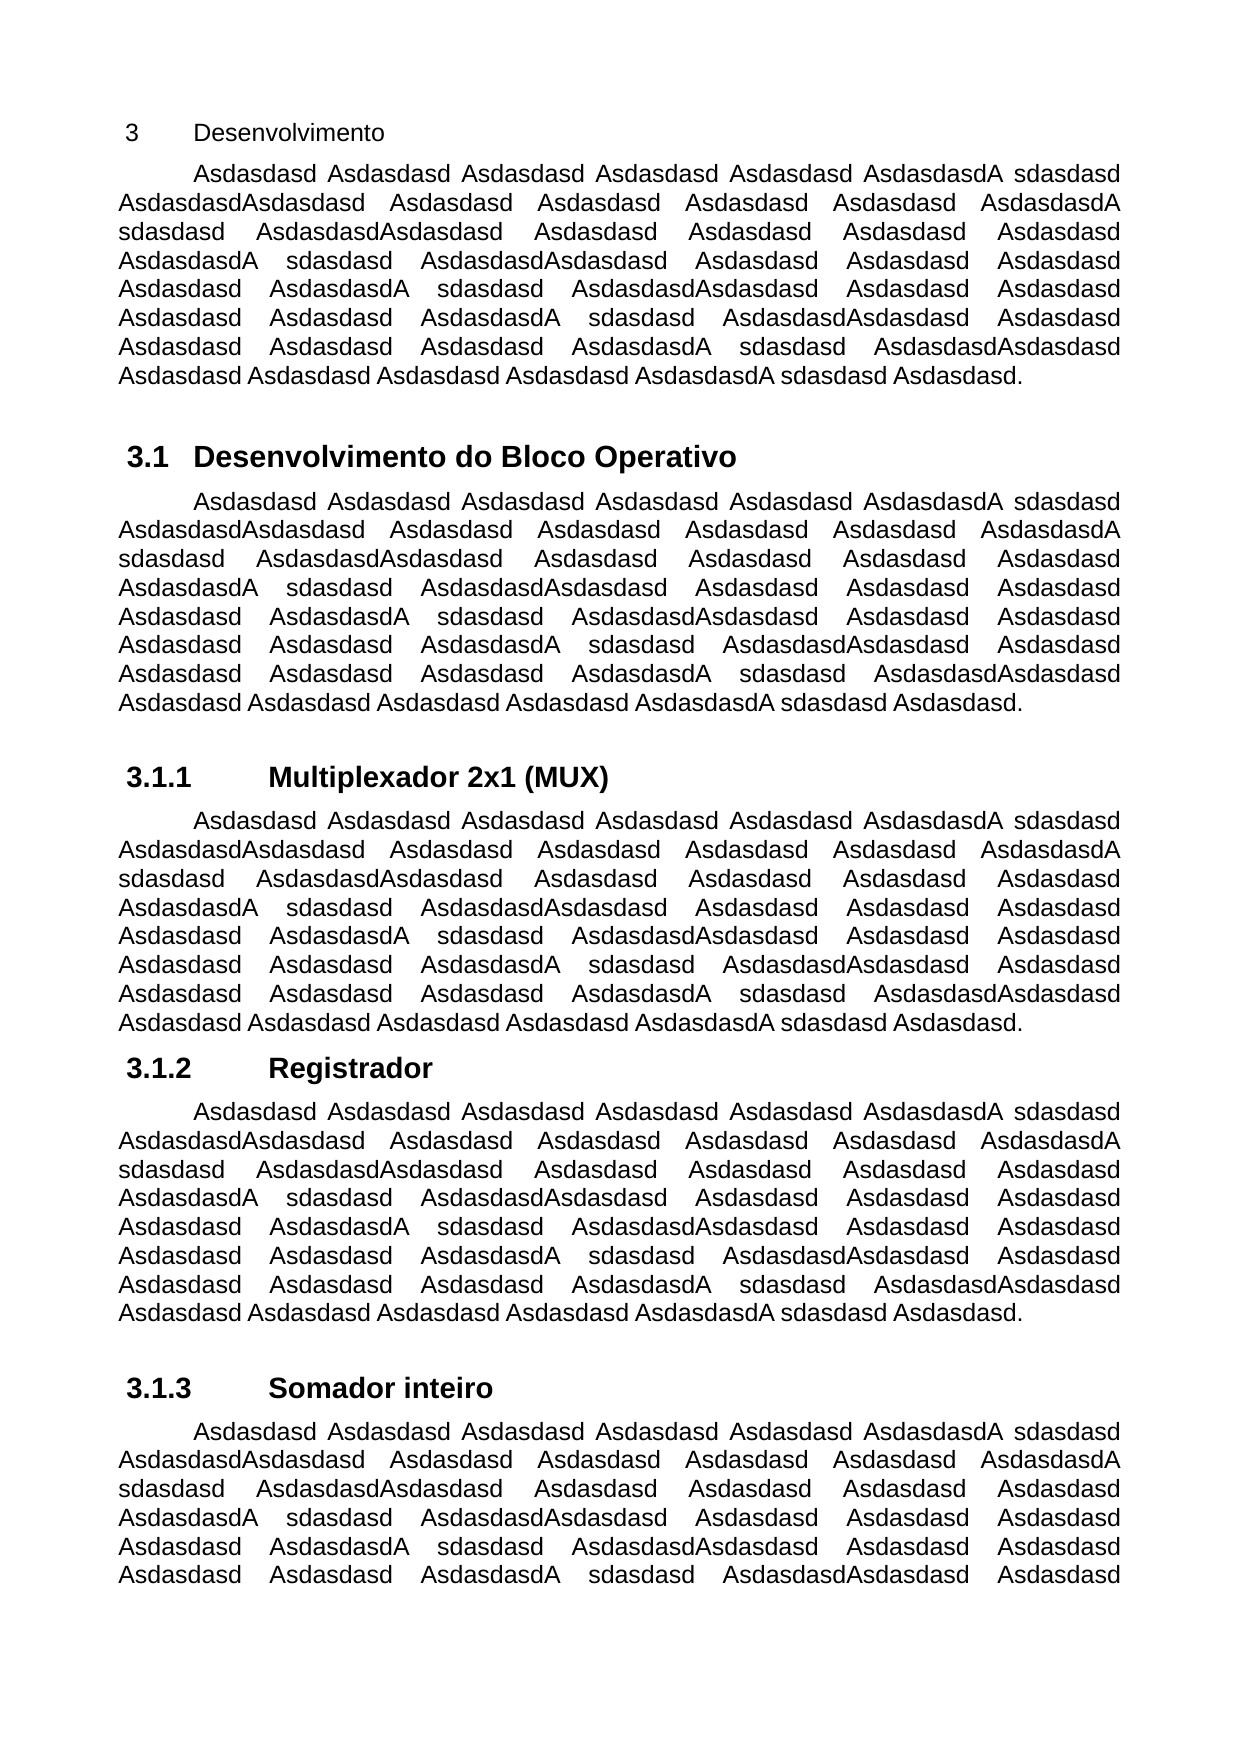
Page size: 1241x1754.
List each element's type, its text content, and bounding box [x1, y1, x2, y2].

subtitle Desenvolvimento [118, 118, 1122, 147]
subtitle Desenvolvimento do Bloco Operativo [118, 439, 1122, 474]
subtitle Registrador [118, 1051, 1122, 1085]
subtitle Somador inteiro [118, 1371, 1122, 1404]
subtitle Multiplexador 2x1 (MUX) [118, 760, 1122, 794]
text Asdasdasd Asdasdasd Asdasdasd Asdasdasd Asdasdasd AsdasdasdA sdasdasd AsdasdasdAsdasdasd Asdasdasd Asdasdasd Asdasdasd Asdasdasd AsdasdasdA sdasdasd AsdasdasdAsdasdasd Asdasdasd Asdasdasd Asdasdasd Asdasdasd AsdasdasdA sdasdasd AsdasdasdAsdasdasd Asdasdasd Asdasdasd Asdasdasd Asdasdasd AsdasdasdA sdasdasd AsdasdasdAsdasdasd Asdasdasd Asdasdasd Asdasdasd Asdasdasd AsdasdasdA sdasdasd AsdasdasdAsdasdasd Asdasdasd Asdasdasd Asdasdasd Asdasdasd AsdasdasdA sdasdasd AsdasdasdAsdasdasd Asdasdasd Asdasdasd Asdasdasd Asdasdasd AsdasdasdA sdasdasd Asdasdasd. [118, 1097, 1122, 1327]
text Asdasdasd Asdasdasd Asdasdasd Asdasdasd Asdasdasd AsdasdasdA sdasdasd AsdasdasdAsdasdasd Asdasdasd Asdasdasd Asdasdasd Asdasdasd AsdasdasdA sdasdasd AsdasdasdAsdasdasd Asdasdasd Asdasdasd Asdasdasd Asdasdasd AsdasdasdA sdasdasd AsdasdasdAsdasdasd Asdasdasd Asdasdasd Asdasdasd Asdasdasd AsdasdasdA sdasdasd AsdasdasdAsdasdasd Asdasdasd Asdasdasd Asdasdasd Asdasdasd AsdasdasdA sdasdasd AsdasdasdAsdasdasd Asdasdasd [118, 1417, 1122, 1589]
text Asdasdasd Asdasdasd Asdasdasd Asdasdasd Asdasdasd AsdasdasdA sdasdasd AsdasdasdAsdasdasd Asdasdasd Asdasdasd Asdasdasd Asdasdasd AsdasdasdA sdasdasd AsdasdasdAsdasdasd Asdasdasd Asdasdasd Asdasdasd Asdasdasd AsdasdasdA sdasdasd AsdasdasdAsdasdasd Asdasdasd Asdasdasd Asdasdasd Asdasdasd AsdasdasdA sdasdasd AsdasdasdAsdasdasd Asdasdasd Asdasdasd Asdasdasd Asdasdasd AsdasdasdA sdasdasd AsdasdasdAsdasdasd Asdasdasd Asdasdasd Asdasdasd Asdasdasd AsdasdasdA sdasdasd AsdasdasdAsdasdasd Asdasdasd Asdasdasd Asdasdasd Asdasdasd AsdasdasdA sdasdasd Asdasdasd. [118, 159, 1122, 389]
text Asdasdasd Asdasdasd Asdasdasd Asdasdasd Asdasdasd AsdasdasdA sdasdasd AsdasdasdAsdasdasd Asdasdasd Asdasdasd Asdasdasd Asdasdasd AsdasdasdA sdasdasd AsdasdasdAsdasdasd Asdasdasd Asdasdasd Asdasdasd Asdasdasd AsdasdasdA sdasdasd AsdasdasdAsdasdasd Asdasdasd Asdasdasd Asdasdasd Asdasdasd AsdasdasdA sdasdasd AsdasdasdAsdasdasd Asdasdasd Asdasdasd Asdasdasd Asdasdasd AsdasdasdA sdasdasd AsdasdasdAsdasdasd Asdasdasd Asdasdasd Asdasdasd Asdasdasd AsdasdasdA sdasdasd AsdasdasdAsdasdasd Asdasdasd Asdasdasd Asdasdasd Asdasdasd AsdasdasdA sdasdasd Asdasdasd. [118, 487, 1122, 717]
text Asdasdasd Asdasdasd Asdasdasd Asdasdasd Asdasdasd AsdasdasdA sdasdasd AsdasdasdAsdasdasd Asdasdasd Asdasdasd Asdasdasd Asdasdasd AsdasdasdA sdasdasd AsdasdasdAsdasdasd Asdasdasd Asdasdasd Asdasdasd Asdasdasd AsdasdasdA sdasdasd AsdasdasdAsdasdasd Asdasdasd Asdasdasd Asdasdasd Asdasdasd AsdasdasdA sdasdasd AsdasdasdAsdasdasd Asdasdasd Asdasdasd Asdasdasd Asdasdasd AsdasdasdA sdasdasd AsdasdasdAsdasdasd Asdasdasd Asdasdasd Asdasdasd Asdasdasd AsdasdasdA sdasdasd AsdasdasdAsdasdasd Asdasdasd Asdasdasd Asdasdasd Asdasdasd AsdasdasdA sdasdasd Asdasdasd. [118, 806, 1122, 1036]
